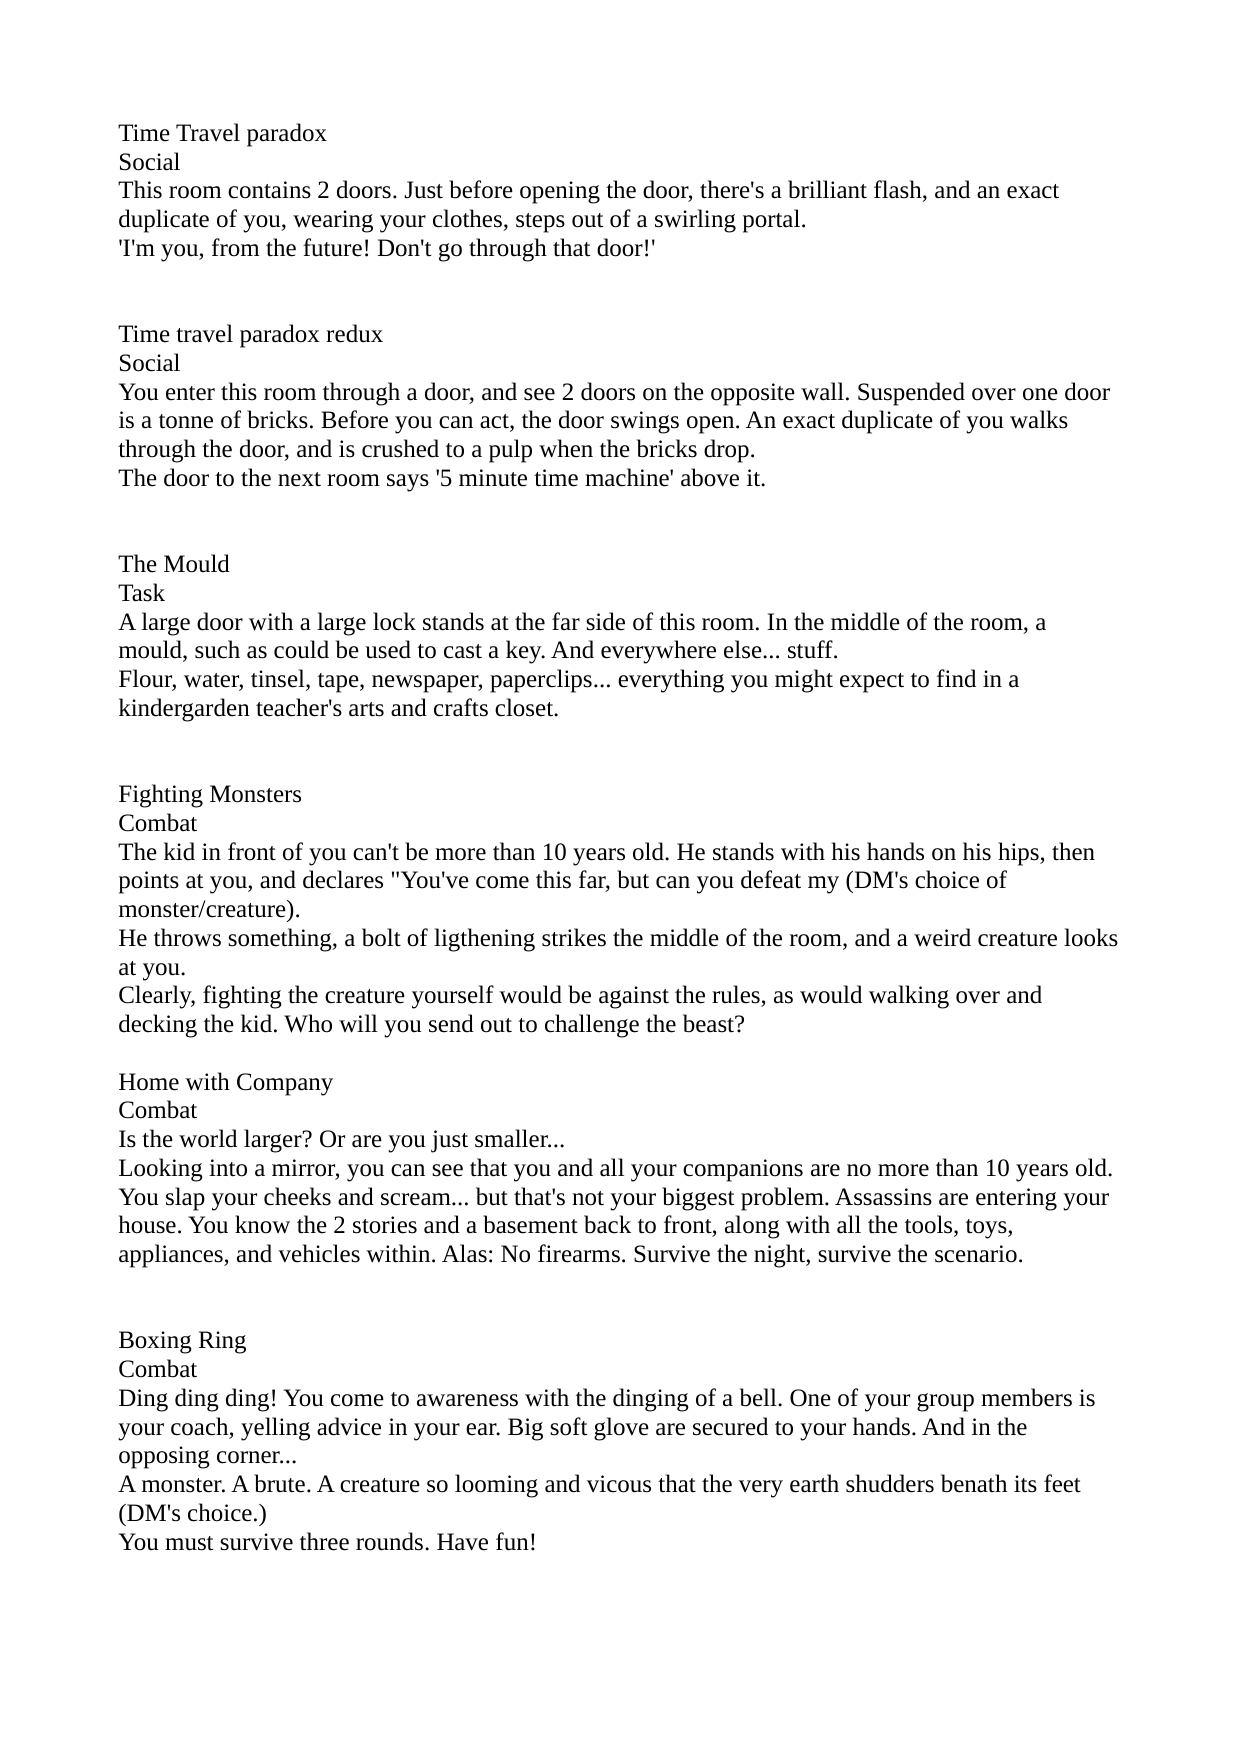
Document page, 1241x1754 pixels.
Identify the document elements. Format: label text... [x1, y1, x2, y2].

text A monster. A brute. A creature so looming and vicous that the very earth shudders benath its feet (DM's choice.) [118, 1469, 1122, 1527]
text You must survive three rounds. Have fun! [118, 1527, 1122, 1556]
text A large door with a large lock stands at the far side of this room. In the middle of the room, a mould, such as could be used to cast a key. And everywhere else... stuff. [118, 607, 1122, 664]
text Clearly, fighting the creature yourself would be against the rules, as would walking over and decking the kid. Who will you send out to challenge the beast? [118, 981, 1122, 1038]
text The Mould [118, 549, 1122, 578]
text Fighting Monsters [118, 779, 1122, 808]
text Combat [118, 1354, 1122, 1383]
text He throws something, a bolt of ligthening strikes the middle of the room, and a weird creature looks at you. [118, 923, 1122, 981]
text The kid in front of you can't be more than 10 years old. He stands with his hands on his hips, then points at you, and declares "You've come this far, but can you defeat my (DM's choice of monster/creature). [118, 837, 1122, 923]
text Social This room contains 2 doors. Just before opening the door, there's a brilliant flash, and an exact duplicate of you, wearing your clothes, steps out of a swirling portal. 'I'm you, from the future! Don't go through that door!' [118, 147, 1122, 262]
text Combat [118, 1096, 1122, 1124]
text Ding ding ding! You come to awareness with the dinging of a bell. One of your group members is your coach, yelling advice in your ear. Big soft glove are secured to your hands. And in the opposing corner... [118, 1383, 1122, 1469]
text Home with Company [118, 1067, 1122, 1096]
text Social You enter this room through a door, and see 2 doors on the opposite wall. Suspended over one door is a tonne of bricks. Before you can act, the door swings open. An exact duplicate of you walks through the door, and is crushed to a pulp when the bricks drop. The door to the next room says '5 minute time machine' above it. [118, 348, 1122, 492]
text Looking into a mirror, you can see that you and all your companions are no more than 10 years old. You slap your cheeks and scream... but that's not your biggest problem. Assassins are entering your house. You know the 2 stories and a basement back to front, along with all the tools, toys, appliances, and vehicles within. Alas: No firearms. Survive the night, survive the scenario. [118, 1153, 1122, 1268]
text Boxing Ring [118, 1326, 1122, 1354]
text Time Travel paradox [118, 118, 1122, 147]
text Flour, water, tinsel, tape, newspaper, paperclips... everything you might expect to find in a kindergarden teacher's arts and crafts closet. [118, 664, 1122, 722]
text Is the world larger? Or are you just smaller... [118, 1124, 1122, 1153]
text Combat [118, 808, 1122, 837]
text Task [118, 578, 1122, 607]
text Time travel paradox redux [118, 319, 1122, 348]
